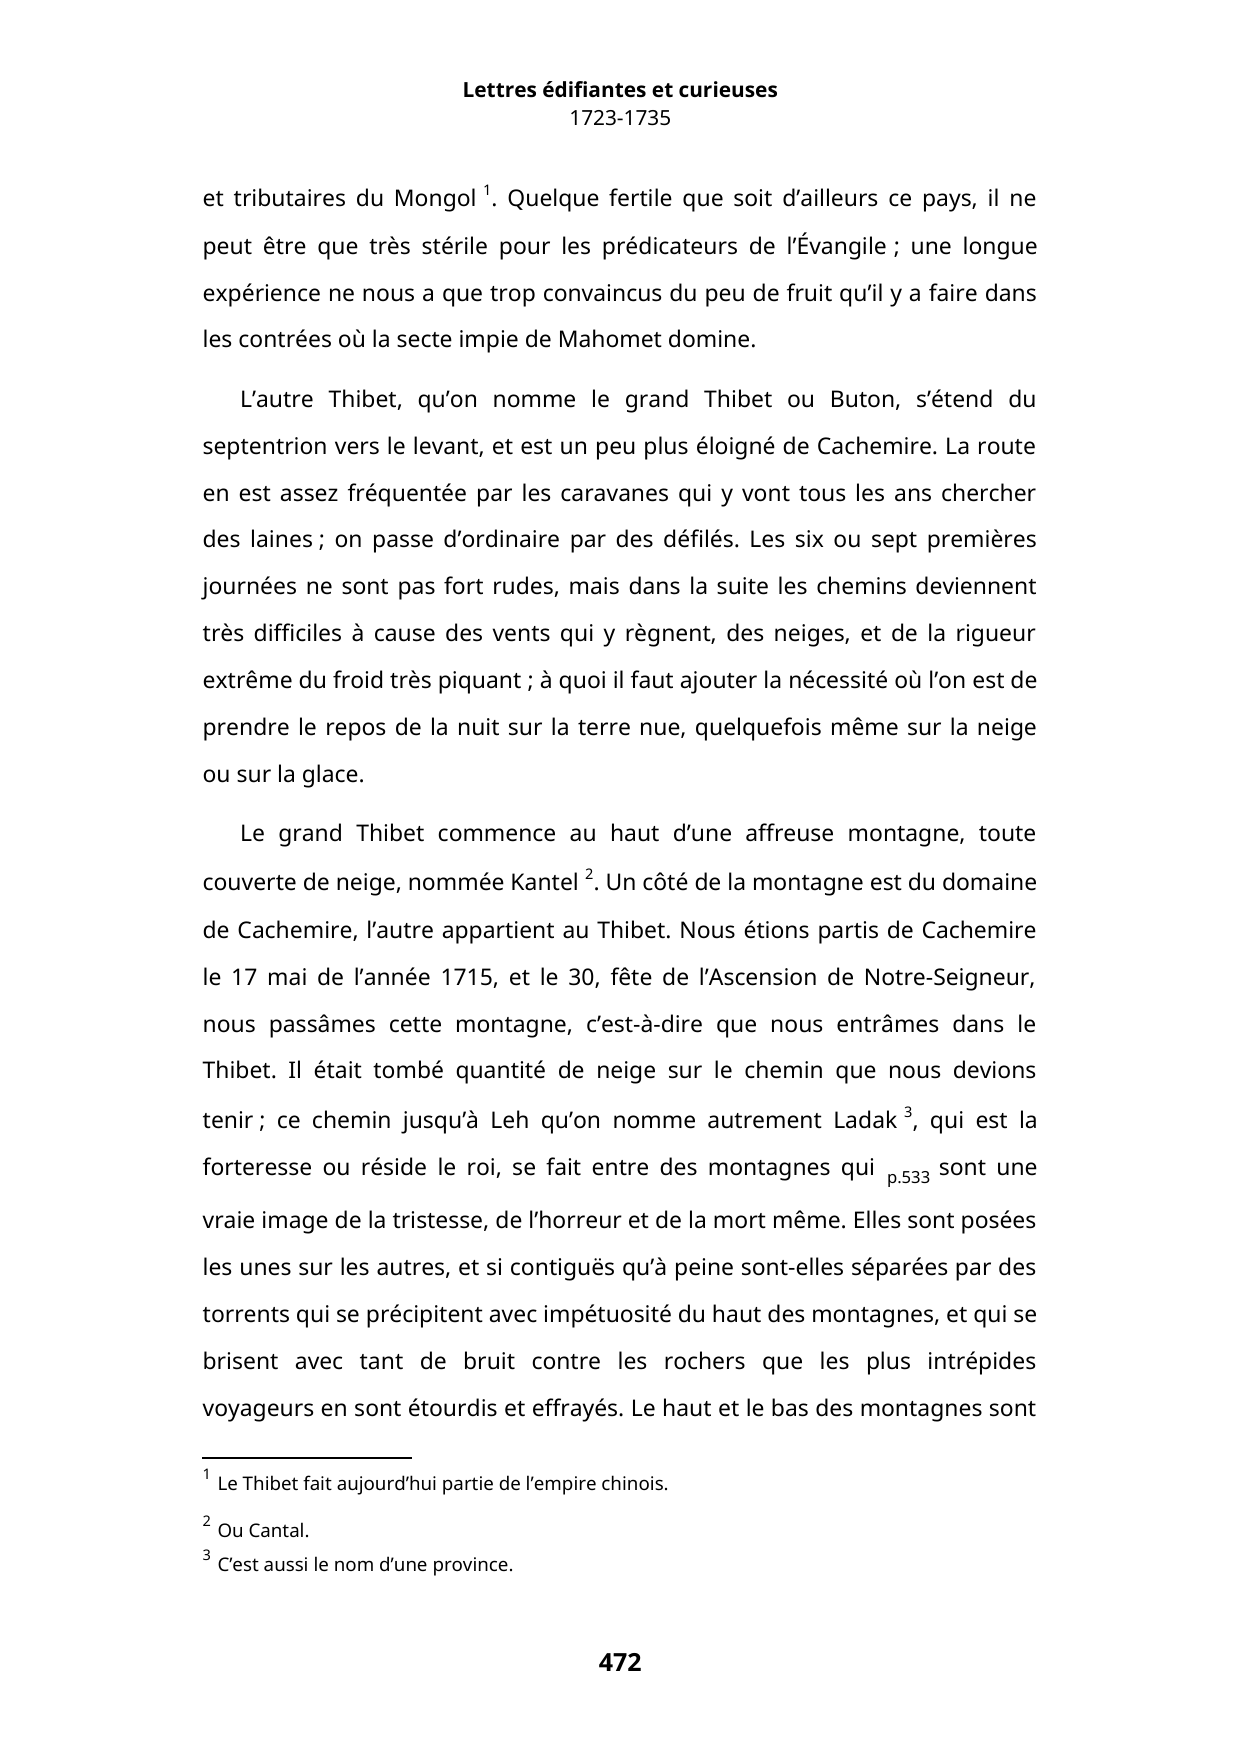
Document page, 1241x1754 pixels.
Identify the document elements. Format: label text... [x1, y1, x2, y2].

text Ou Cantal. [202, 1510, 1038, 1544]
text Le Thibet fait aujourd’hui partie de l’empire chinois. [202, 1464, 1038, 1498]
text Le grand Thibet commence au haut d’une affreuse montagne, toute couverte de neige, nommée Kantel . Un côté de la montagne est du domaine de Cachemire, l’autre appartient au Thibet. Nous étions partis de Cachemire le 17 mai de l’année 1715, et le 30, fête de l’Ascension de Notre-Seigneur, nous passâmes cette montagne, c’est-à-dire que nous entrâmes dans le Thibet. Il était tombé quantité de neige sur le chemin que nous devions tenir ; ce chemin jusqu’à Leh qu’on nomme autrement Ladak , qui est la forteresse ou réside le roi, se fait entre des montagnes qui p.533 sont une vraie image de la tristesse, de l’horreur et de la mort même. Elles sont posées les unes sur les autres, et si contiguës qu’à peine sont-elles séparées par des torrents qui se précipitent avec impétuosité du haut des montagnes, et qui se brisent avec tant de bruit contre les rochers que les plus intrépides voyageurs en sont étourdis et effrayés. Le haut et le bas des montagnes sont [202, 817, 1038, 1423]
text et tributaires du Mongol . Quelque fertile que soit d’ailleurs ce pays, il ne peut être que très stérile pour les prédicateurs de l’Évangile ; une longue expérience ne nous a que trop convaincus du peu de fruit qu’il y a faire dans les contrées où la secte impie de Mahomet domine. [202, 180, 1038, 355]
text C’est aussi le nom d’une province. [202, 1544, 1038, 1578]
text L’autre Thibet, qu’on nomme le grand Thibet ou Buton, s’étend du septentrion vers le levant, et est un peu plus éloigné de Cachemire. La route en est assez fréquentée par les caravanes qui y vont tous les ans chercher des laines ; on passe d’ordinaire par des défilés. Les six ou sept premières journées ne sont pas fort rudes, mais dans la suite les chemins deviennent très difficiles à cause des vents qui y règnent, des neiges, et de la rigueur extrême du froid très piquant ; à quoi il faut ajouter la nécessité où l’on est de prendre le repos de la nuit sur la terre nue, quelquefois même sur la neige ou sur la glace. [202, 383, 1038, 789]
